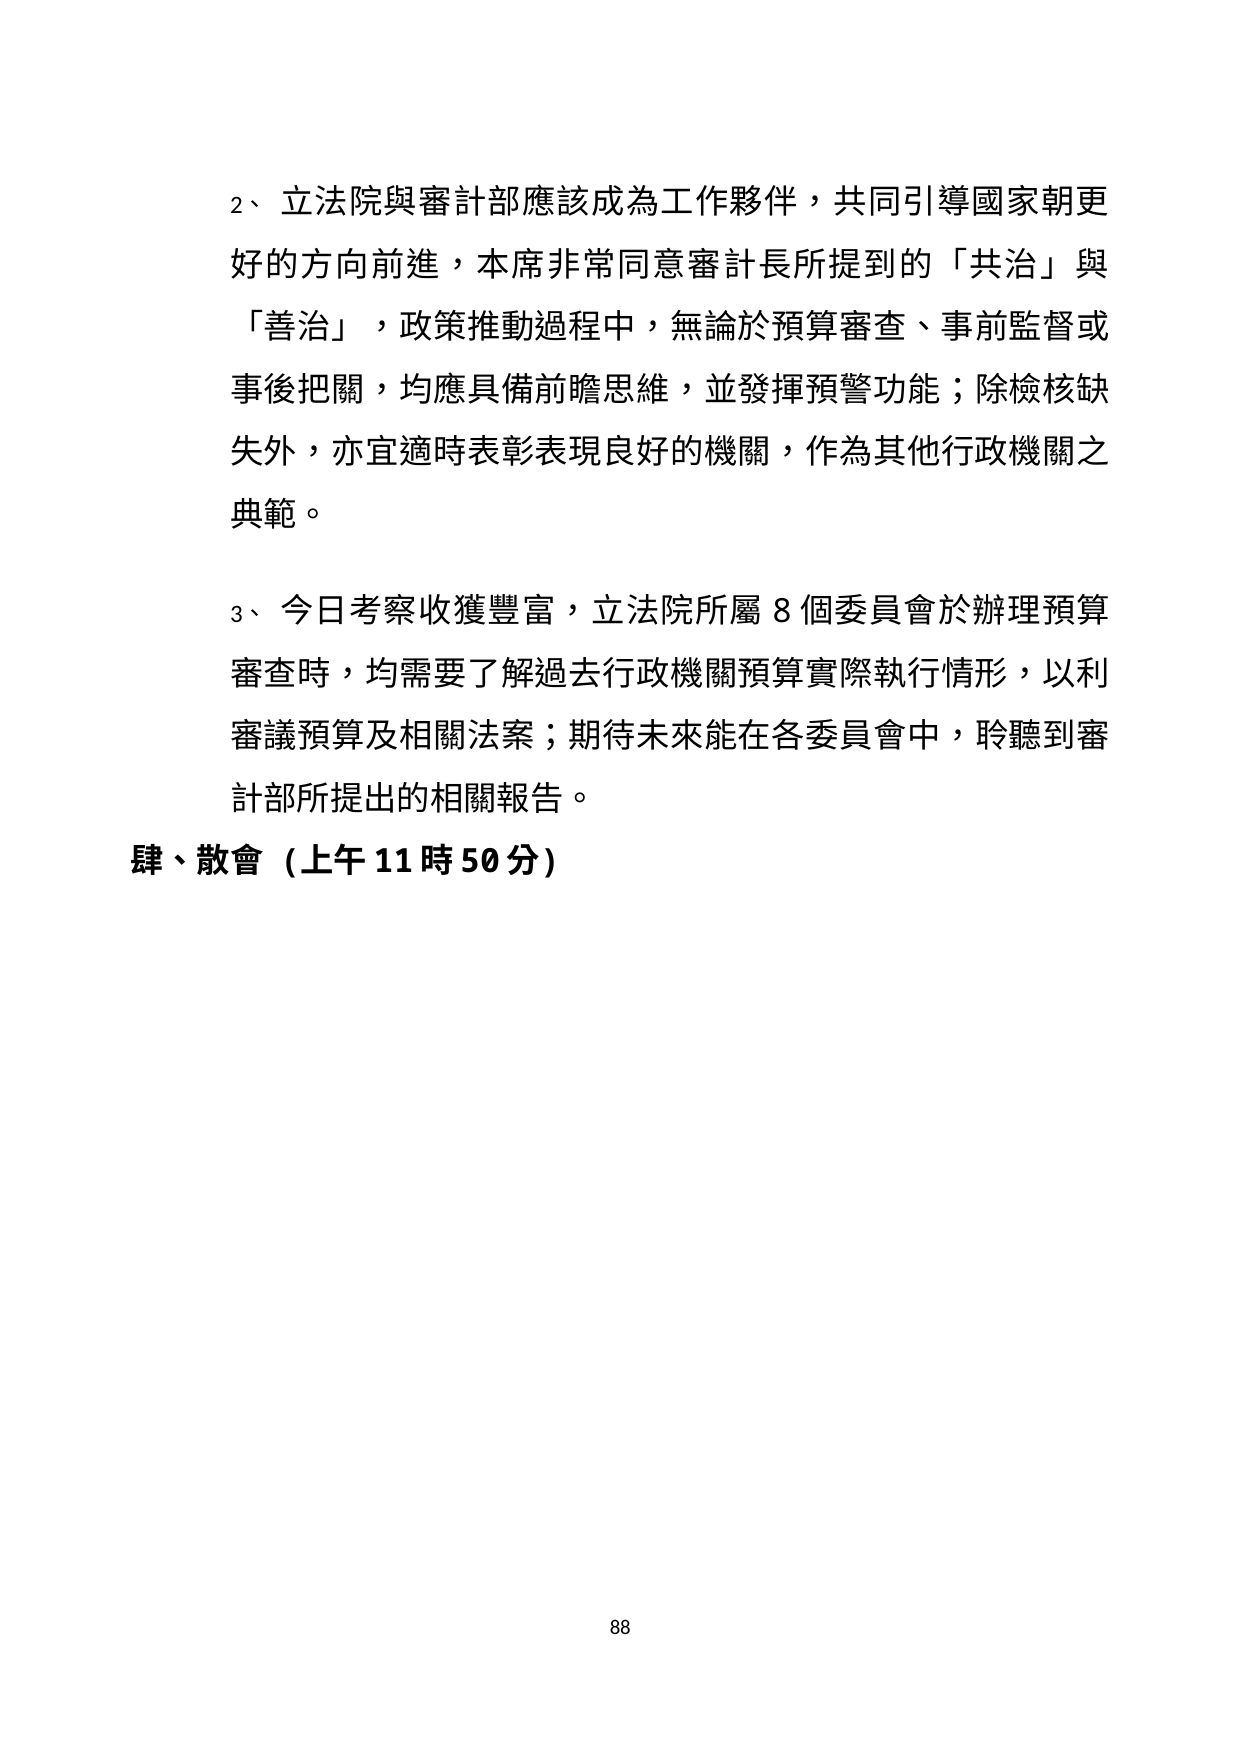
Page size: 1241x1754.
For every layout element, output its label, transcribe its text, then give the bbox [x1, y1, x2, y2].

list 今日考察收獲豐富，立法院所屬8個委員會於辦理預算審查時，均需要了解過去行政機關預算實際執行情形，以利審議預算及相關法案；期待未來能在各委員會中，聆聽到審計部所提出的相關報告。 [230, 566, 1110, 816]
list 立法院與審計部應該成為工作夥伴，共同引導國家朝更好的方向前進，本席非常同意審計長所提到的「共治」與「善治」，政策推動過程中，無論於預算審查、事前監督或事後把關，均應具備前瞻思維，並發揮預警功能；除檢核缺失外，亦宜適時表彰表現良好的機關，作為其他行政機關之典範。 [230, 157, 1110, 532]
text 肆、散會 (上午11時50分) [130, 816, 1110, 879]
